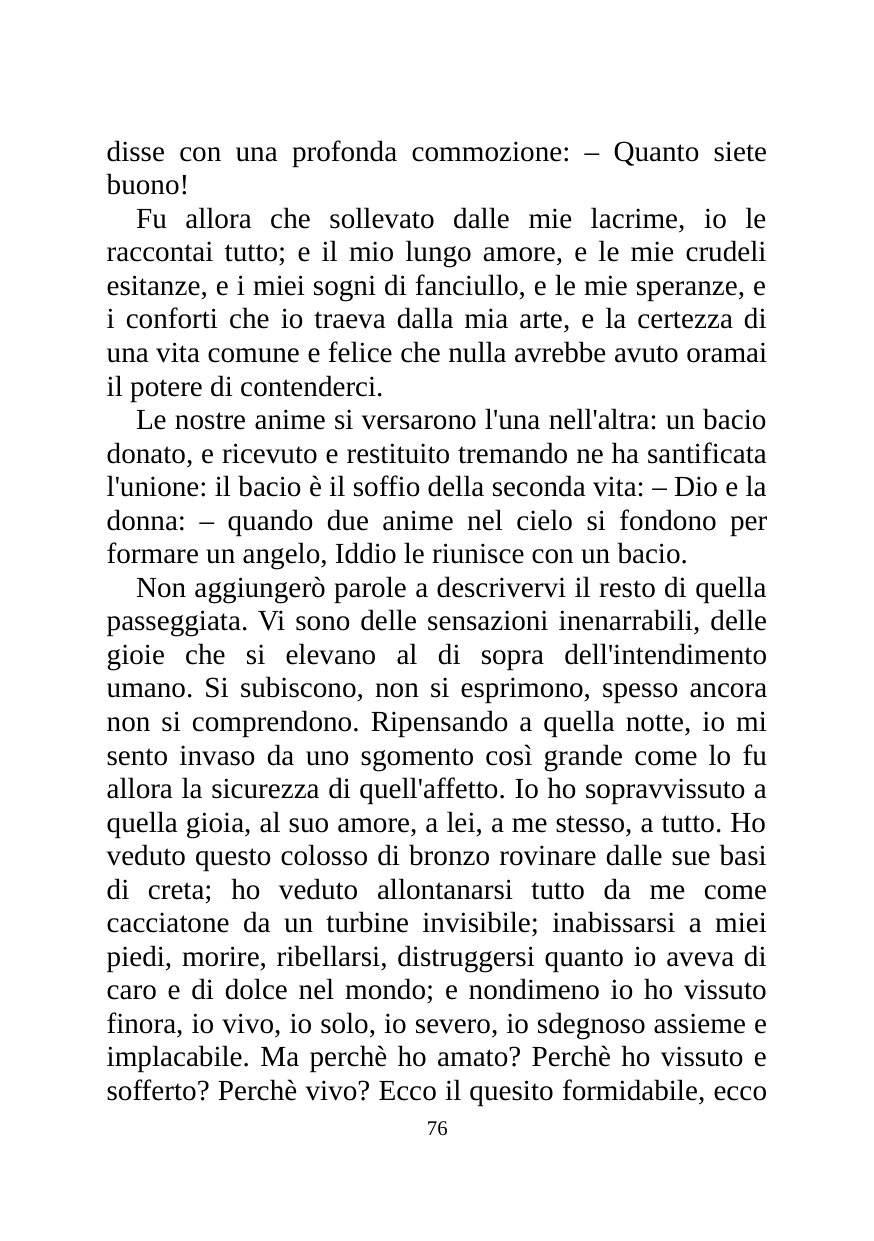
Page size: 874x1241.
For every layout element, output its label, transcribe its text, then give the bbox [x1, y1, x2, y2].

text Non aggiungerò parole a descrivervi il resto di quella passeggiata. Vi sono delle sensazioni inenarrabili, delle gioie che si elevano al di sopra dell'intendimento umano. Si subiscono, non si esprimono, spesso ancora non si comprendono. Ripensando a quella notte, io mi sento invaso da uno sgomento così grande come lo fu allora la sicurezza di quell'affetto. Io ho sopravvissuto a quella gioia, al suo amore, a lei, a me stesso, a tutto. Ho veduto questo colosso di bronzo rovinare dalle sue basi di creta; ho veduto allontanarsi tutto da me come cacciatone da un turbine invisibile; inabissarsi a miei piedi, morire, ribellarsi, distruggersi quanto io aveva di caro e di dolce nel mondo; e nondimeno io ho vissuto finora, io vivo, io solo, io severo, io sdegnoso assieme e implacabile. Ma perchè ho amato? Perchè ho vissuto e sofferto? Perchè vivo? Ecco il quesito formidabile, ecco [106, 570, 768, 1107]
text disse con una profonda commozione: – Quanto siete buono! [106, 134, 768, 201]
text Fu allora che sollevato dalle mie lacrime, io le raccontai tutto; e il mio lungo amore, e le mie crudeli esitanze, e i miei sogni di fanciullo, e le mie speranze, e i conforti che io traeva dalla mia arte, e la certezza di una vita comune e felice che nulla avrebbe avuto oramai il potere di contenderci. [106, 201, 768, 402]
text Le nostre anime si versarono l'una nell'altra: un bacio donato, e ricevuto e restituito tremando ne ha santificata l'unione: il bacio è il soffio della seconda vita: – Dio e la donna: – quando due anime nel cielo si fondono per formare un angelo, Iddio le riunisce con un bacio. [106, 402, 768, 570]
